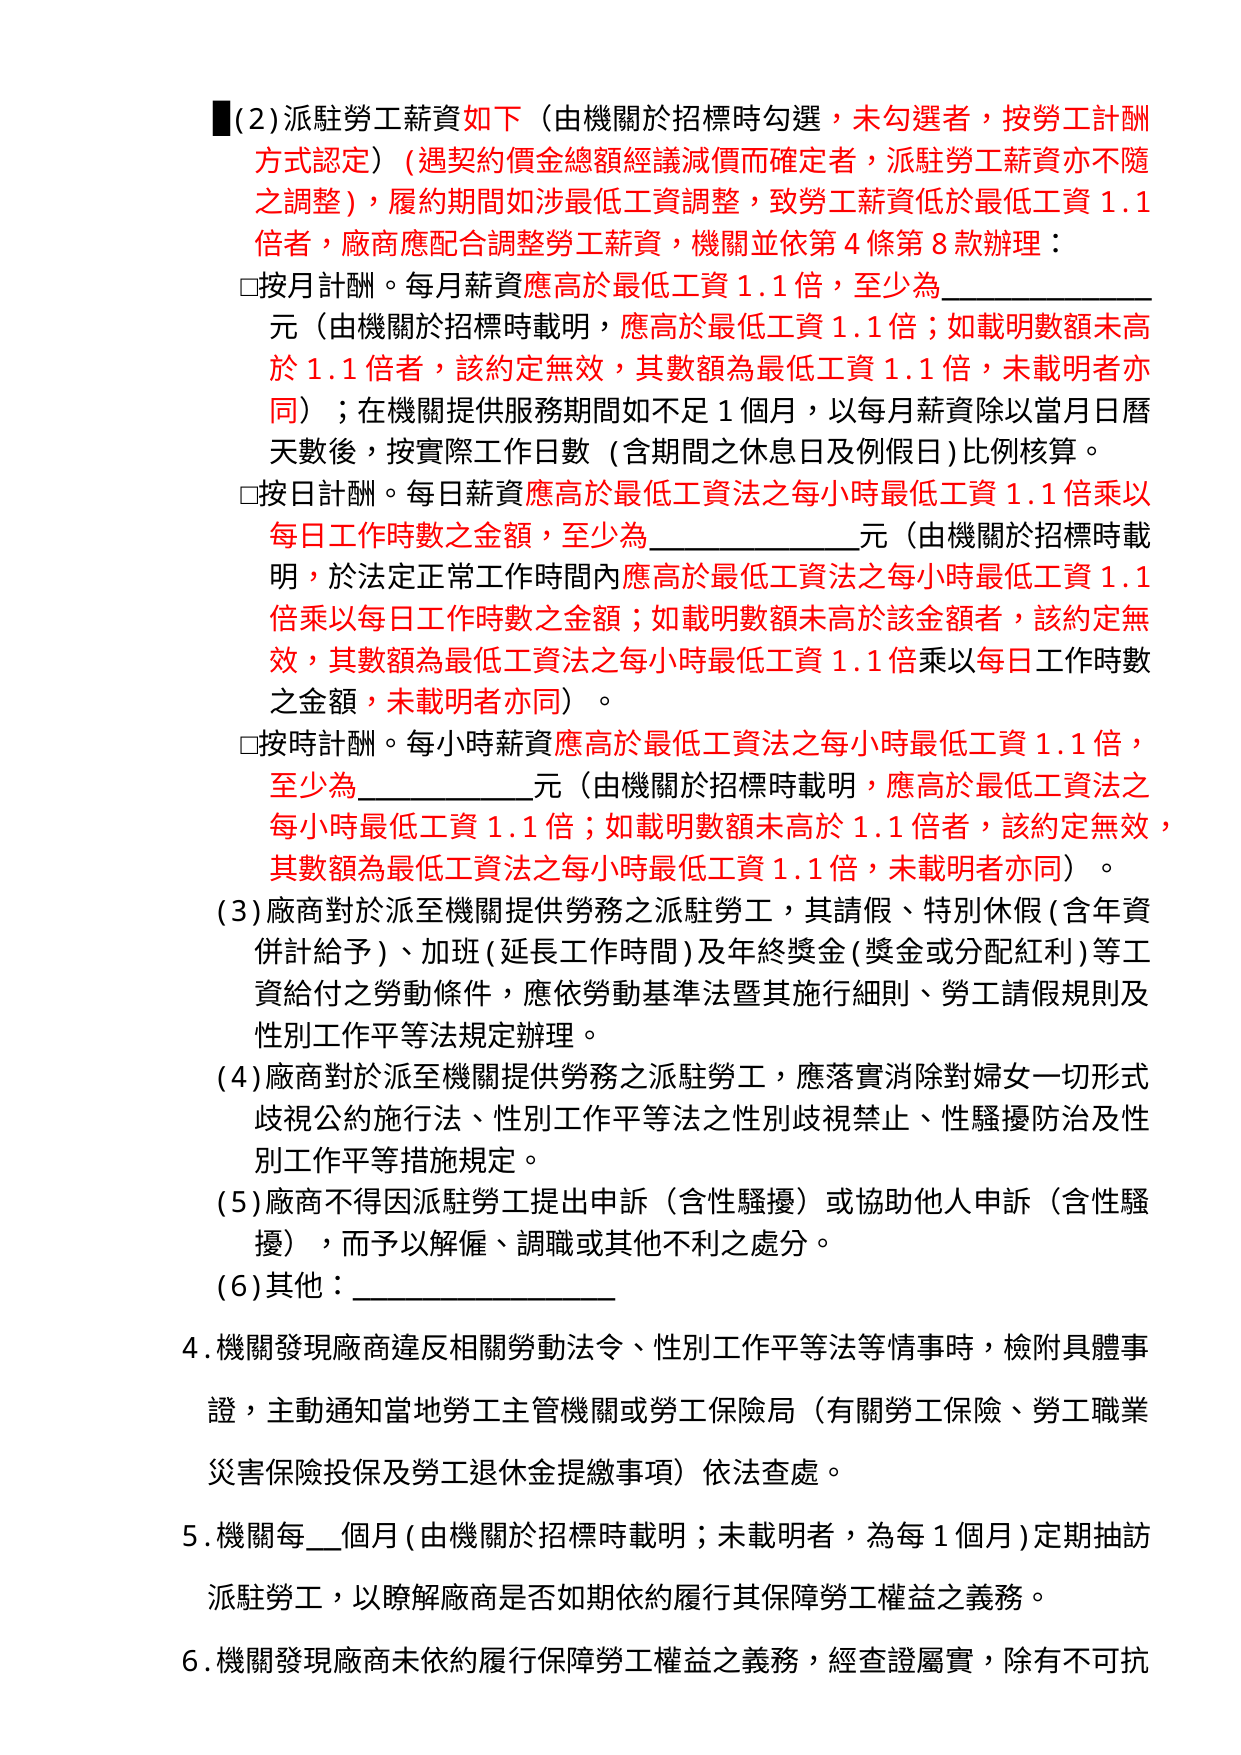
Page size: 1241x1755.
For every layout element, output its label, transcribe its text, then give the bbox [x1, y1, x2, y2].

text █(2)派駐勞工薪資如下（由機關於招標時勾選，未勾選者，按勞工計酬方式認定）(遇契約價金總額經議減價而確定者，派駐勞工薪資亦不隨之調整)，履約期間如涉最低工資調整，致勞工薪資低於最低工資1.1倍者，廠商應配合調整勞工薪資，機關並依第4條第8款辦理： [213, 96, 1152, 263]
text 6.機關發現廠商未依約履行保障勞工權益之義務，經查證屬實，除有不可抗 [181, 1617, 1152, 1679]
text (4)廠商對於派至機關提供勞務之派駐勞工，應落實消除對婦女一切形式歧視公約施行法、性別工作平等法之性別歧視禁止、性騷擾防治及性別工作平等措施規定。 [213, 1054, 1152, 1179]
text (3)廠商對於派至機關提供勞務之派駐勞工，其請假、特別休假(含年資併計給予)、加班(延長工作時間)及年終獎金(獎金或分配紅利)等工資給付之勞動條件，應依勞動基準法暨其施行細則、勞工請假規則及性別工作平等法規定辦理。 [213, 888, 1152, 1054]
text □按時計酬。每小時薪資應高於最低工資法之每小時最低工資1.1倍，至少為__________元（由機關於招標時載明，應高於最低工資法之每小時最低工資1.1倍；如載明數額未高於1.1倍者，該約定無效，其數額為最低工資法之每小時最低工資1.1倍，未載明者亦同）。 [240, 721, 1152, 888]
text 4.機關發現廠商違反相關勞動法令、性別工作平等法等情事時，檢附具體事證，主動通知當地勞工主管機關或勞工保險局（有關勞工保險、勞工職業災害保險投保及勞工退休金提繳事項）依法查處。 [181, 1304, 1152, 1492]
text (6)其他：_______________ [213, 1263, 1152, 1304]
text (5)廠商不得因派駐勞工提出申訴（含性騷擾）或協助他人申訴（含性騷擾），而予以解僱、調職或其他不利之處分。 [213, 1179, 1152, 1263]
text 5.機關每__個月(由機關於招標時載明；未載明者，為每1個月)定期抽訪派駐勞工，以瞭解廠商是否如期依約履行其保障勞工權益之義務。 [181, 1492, 1152, 1617]
text □按月計酬。每月薪資應高於最低工資1.1倍，至少為____________元（由機關於招標時載明，應高於最低工資1.1倍；如載明數額未高於1.1倍者，該約定無效，其數額為最低工資1.1倍，未載明者亦同）；在機關提供服務期間如不足1個月，以每月薪資除以當月日曆天數後，按實際工作日數 (含期間之休息日及例假日)比例核算。 [240, 263, 1152, 471]
text □按日計酬。每日薪資應高於最低工資法之每小時最低工資1.1倍乘以每日工作時數之金額，至少為____________元（由機關於招標時載明，於法定正常工作時間內應高於最低工資法之每小時最低工資1.1倍乘以每日工作時數之金額；如載明數額未高於該金額者，該約定無效，其數額為最低工資法之每小時最低工資1.1倍乘以每日工作時數之金額，未載明者亦同）。 [240, 471, 1152, 721]
